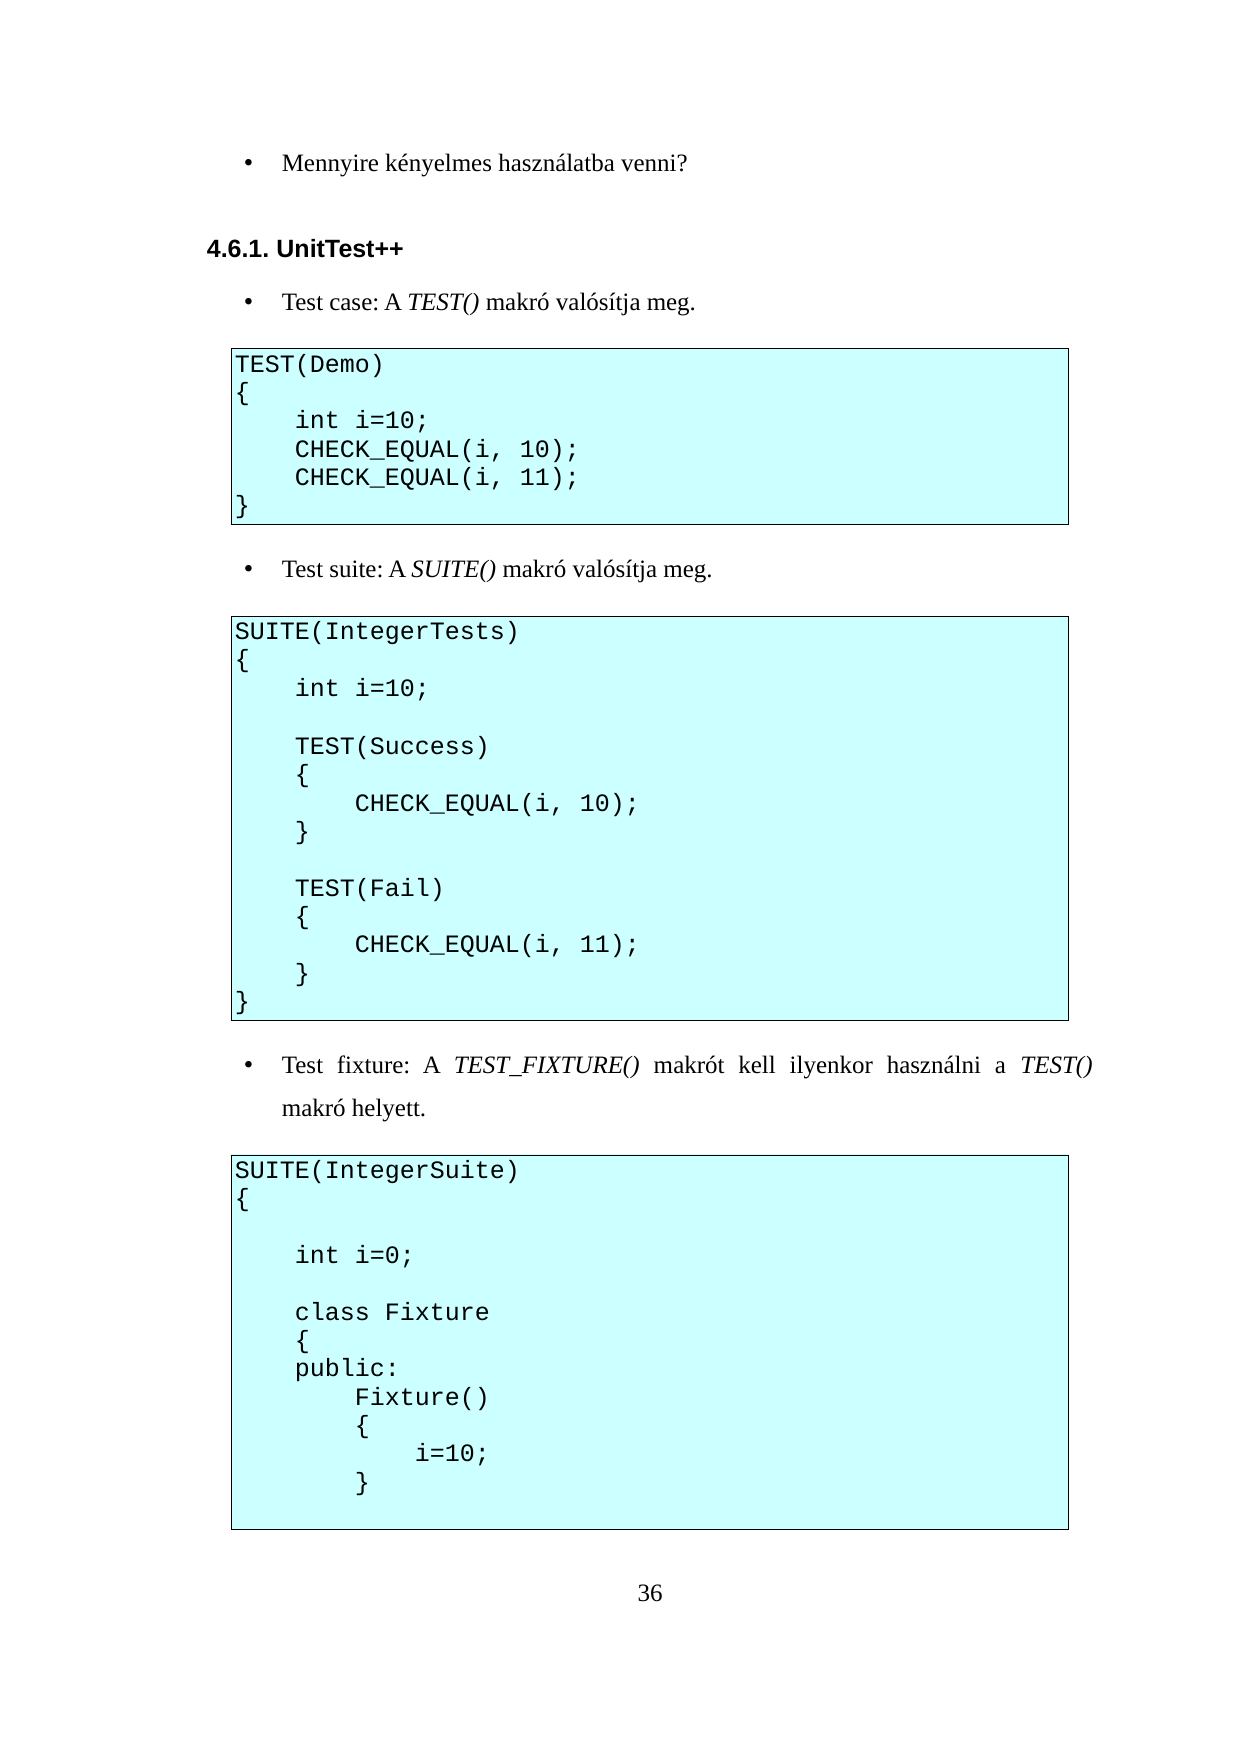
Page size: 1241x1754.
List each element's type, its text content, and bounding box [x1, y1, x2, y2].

list Test suite: A SUITE() makró valósítja meg. [244, 554, 1093, 583]
list Mennyire kényelmes használatba venni? [244, 148, 1093, 176]
text SUITE(IntegerTests) { int i=10; [232, 617, 1068, 704]
text TEST(Success) { CHECK_EQUAL(i, 10); } TEST(Fail) { CHECK_EQUAL(i, 11); } } [232, 731, 1068, 1020]
text TEST(Demo) { int i=10; CHECK_EQUAL(i, 10); CHECK_EQUAL(i, 11); } [232, 349, 1068, 524]
subtitle UnitTest++ [207, 234, 1093, 263]
list Test case: A TEST() makró valósítja meg. [244, 287, 1093, 316]
text SUITE(IntegerSuite) { int i=0; class Fixture { public: Fixture() { i=10; } [232, 1156, 1068, 1529]
list Test fixture: A TEST_FIXTURE() makrót kell ilyenkor használni a TEST() makró helyett. [244, 1050, 1093, 1122]
